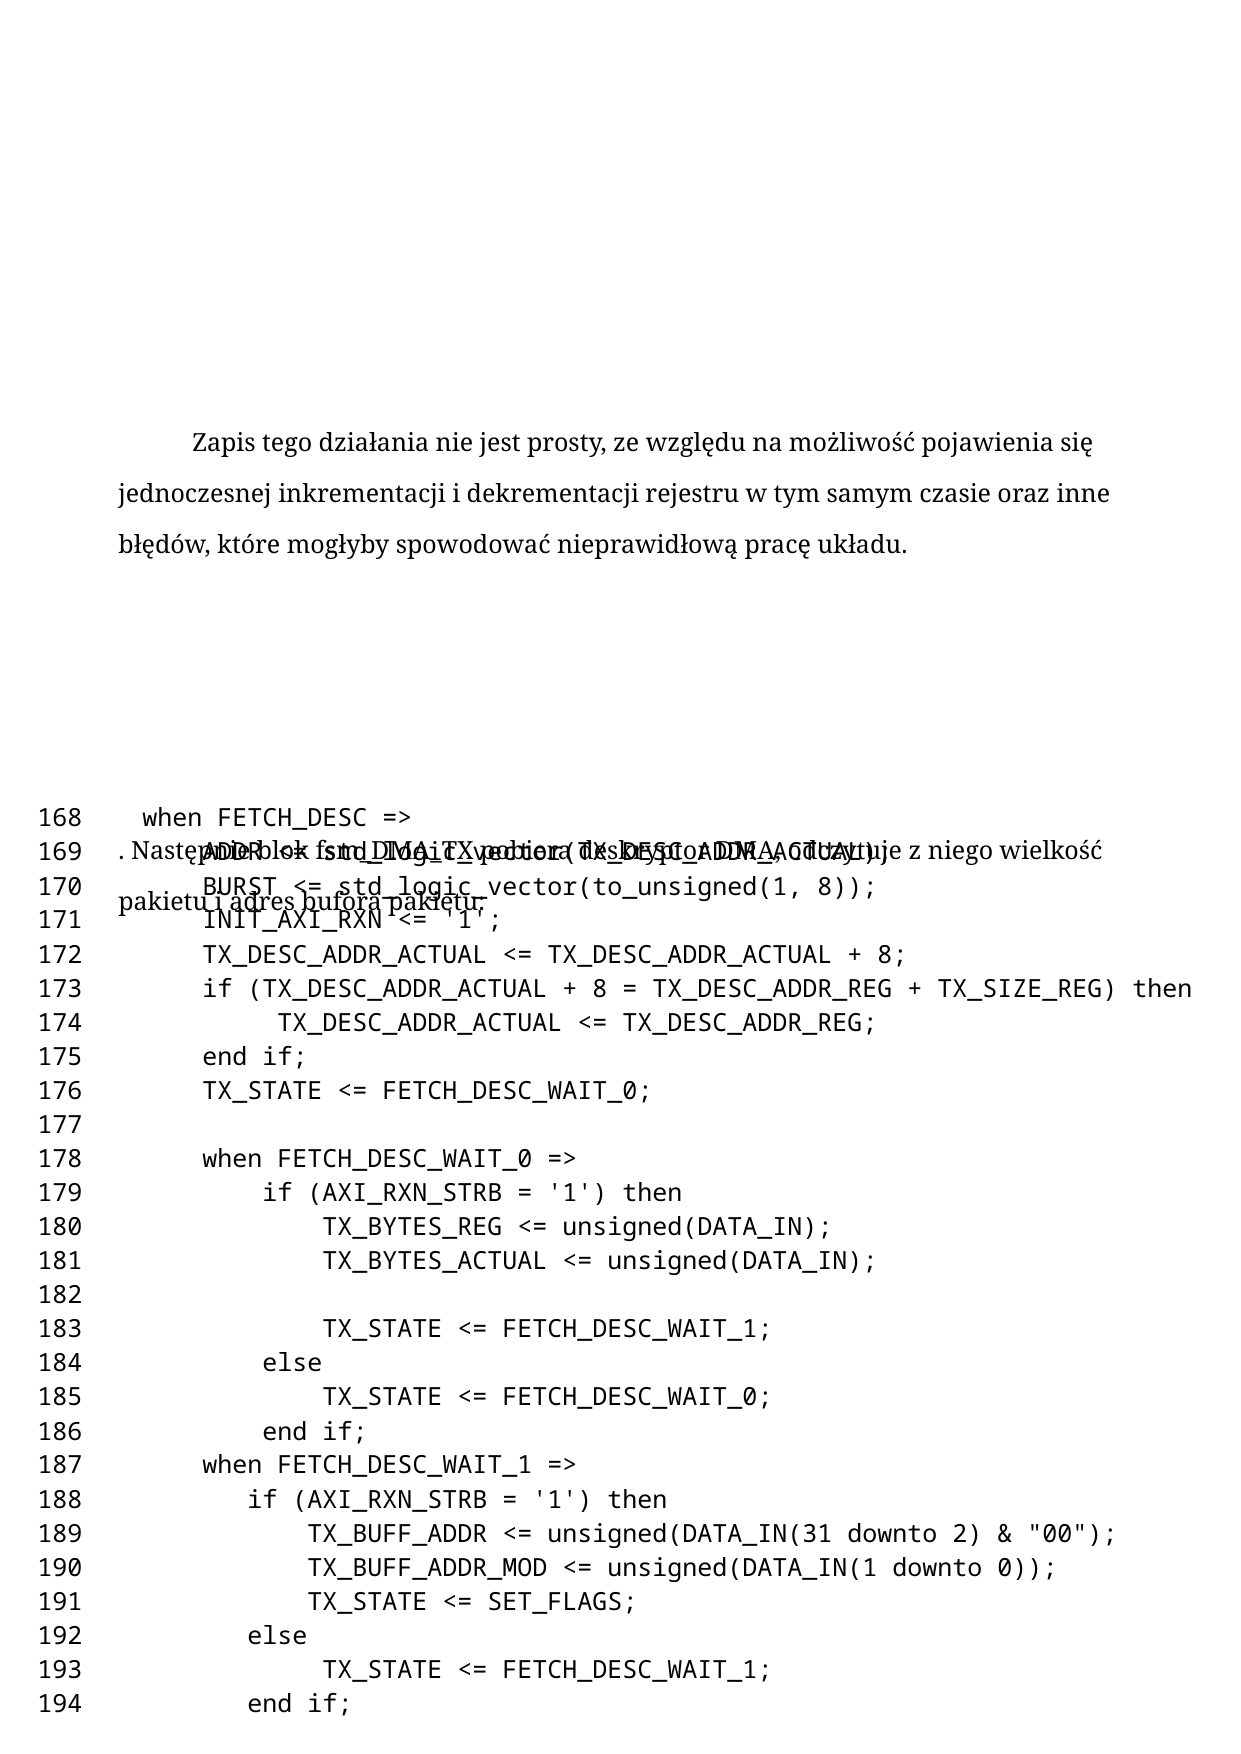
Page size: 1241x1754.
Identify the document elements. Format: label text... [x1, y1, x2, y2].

text . Następnie blok fsm_DMA_TX pobiera deskryptor DMA, odczytuje z niego wielkość pakietu i adres bufora pakietu: [118, 833, 1122, 918]
text Zapis tego działania nie jest prosty, ze względu na możliwość pojawienia się jednoczesnej inkrementacji i dekrementacji rejestru w tym samym czasie oraz inne błędów, które mogłyby spowodować nieprawidłową pracę układu. [118, 424, 1122, 561]
